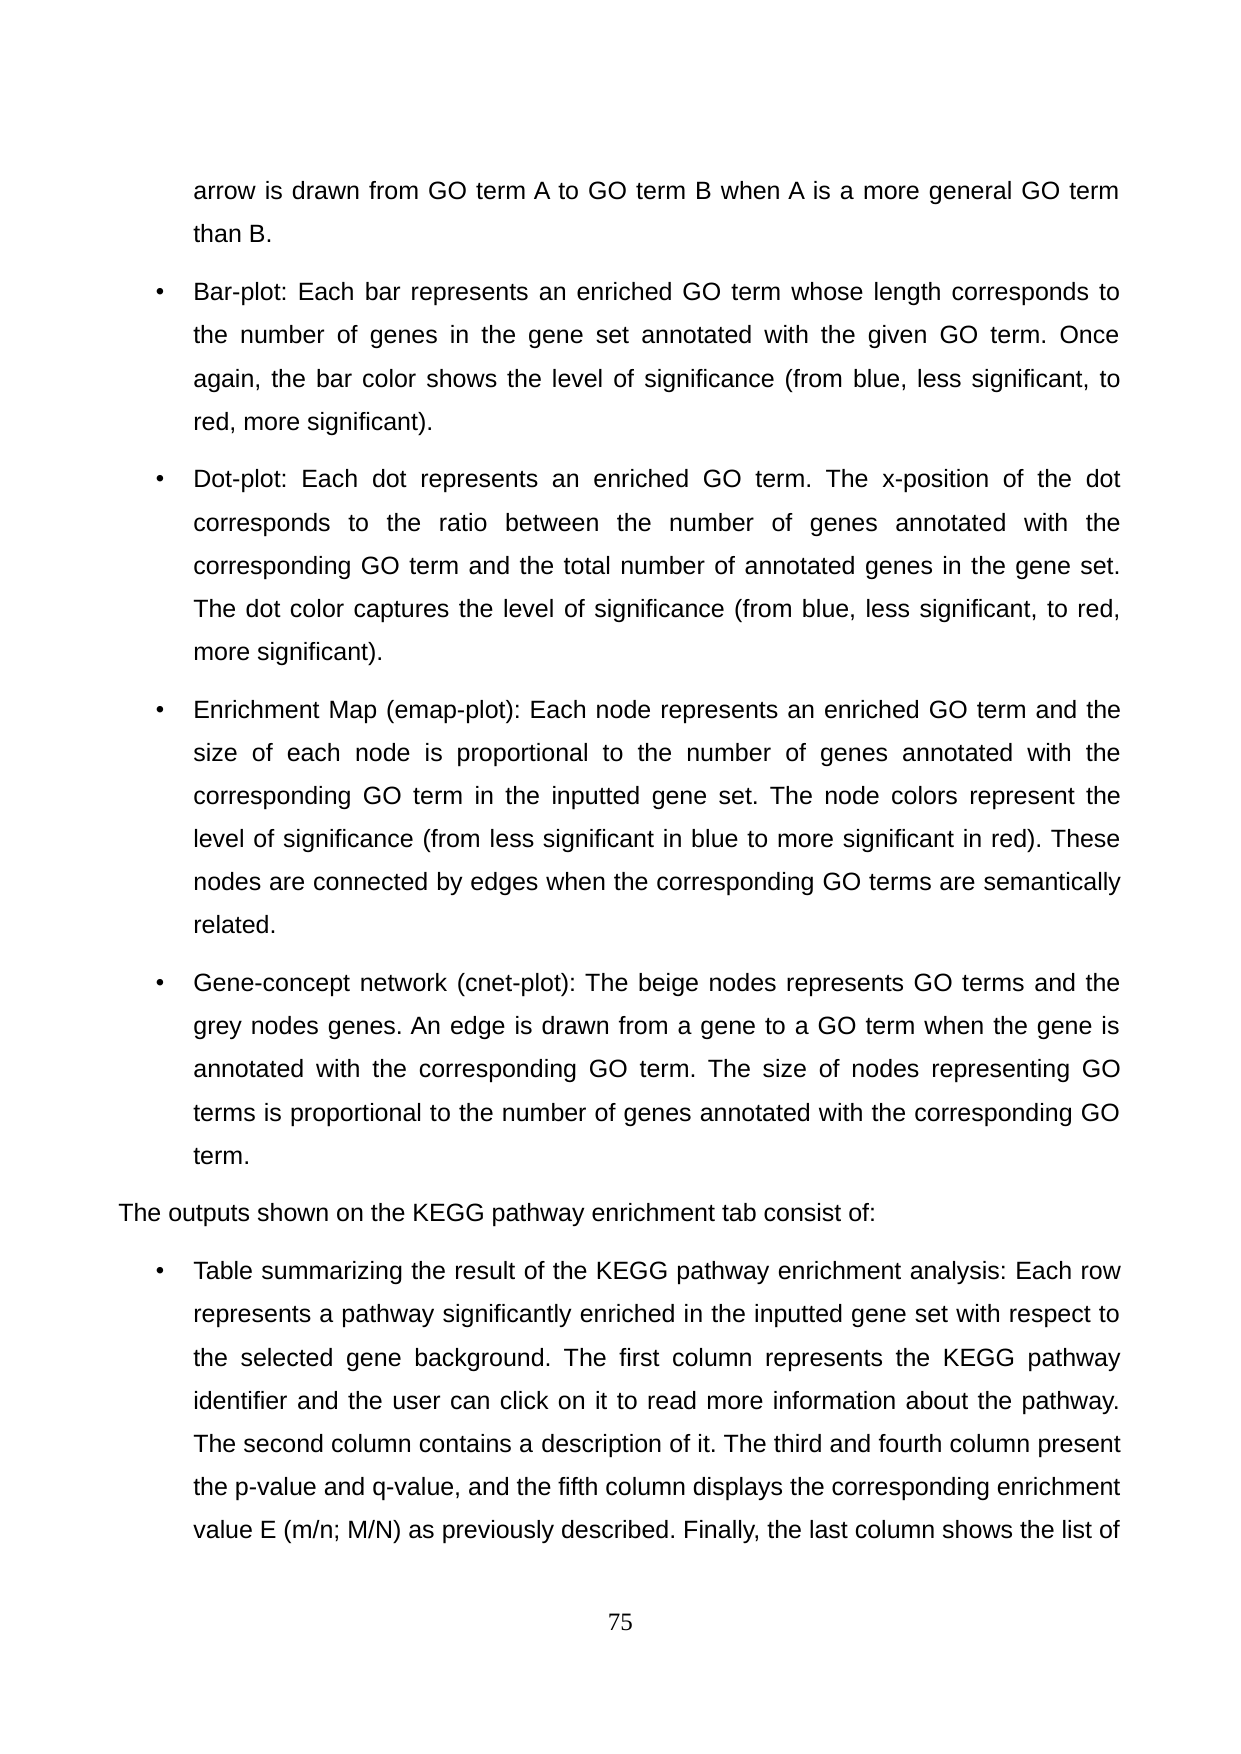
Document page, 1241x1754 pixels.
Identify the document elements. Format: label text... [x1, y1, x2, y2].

list Table summarizing the result of the KEGG pathway enrichment analysis: Each row represents a pathway significantly enriched in the inputted gene set with respect to the selected gene background. The first column represents the KEGG pathway identifier and the user can click on it to read more information about the pathway. The second column contains a description of it. The third and fourth column present the p-value and q-value, and the fifth column displays the corresponding enrichment value E (m/n; M/N) as previously described. Finally, the last column shows the list of [156, 1256, 1122, 1544]
list Dot-plot: Each dot represents an enriched GO term. The x-position of the dot corresponds to the ratio between the number of genes annotated with the corresponding GO term and the total number of annotated genes in the gene set. The dot color captures the level of significance (from blue, less significant, to red, more significant). [156, 464, 1122, 666]
list arrow is drawn from GO term A to GO term B when A is a more general GO term than B. [156, 176, 1122, 248]
list Bar-plot: Each bar represents an enriched GO term whose length corresponds to the number of genes in the gene set annotated with the given GO term. Once again, the bar color shows the level of significance (from blue, less significant, to red, more significant). [156, 277, 1122, 435]
text The outputs shown on the KEGG pathway enrichment tab consist of: [118, 1198, 1122, 1227]
list Enrichment Map (emap-plot): Each node represents an enriched GO term and the size of each node is proportional to the number of genes annotated with the corresponding GO term in the inputted gene set. The node colors represent the level of significance (from less significant in blue to more significant in red). These nodes are connected by edges when the corresponding GO terms are semantically related. [156, 695, 1122, 939]
list Gene-concept network (cnet-plot): The beige nodes represents GO terms and the grey nodes genes. An edge is drawn from a gene to a GO term when the gene is annotated with the corresponding GO term. The size of nodes representing GO terms is proportional to the number of genes annotated with the corresponding GO term. [156, 968, 1122, 1169]
